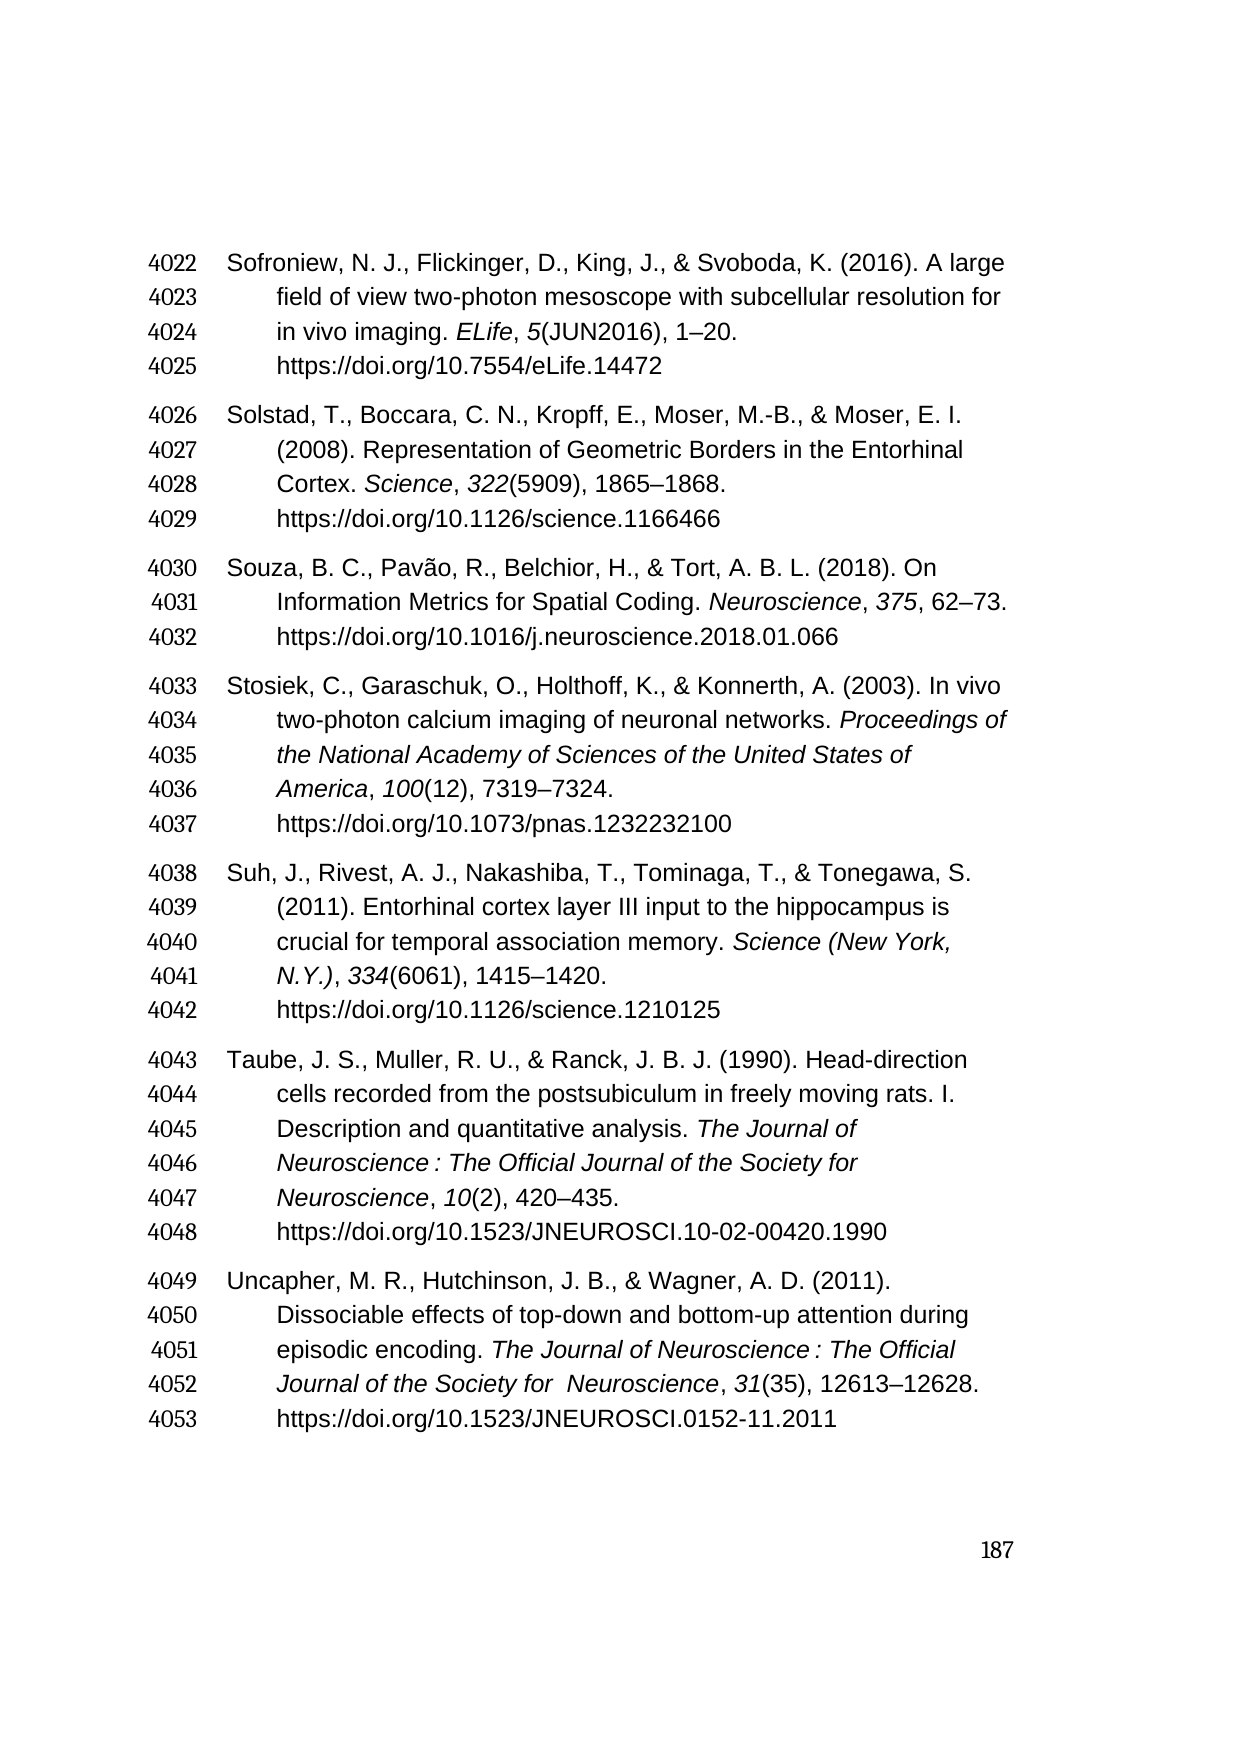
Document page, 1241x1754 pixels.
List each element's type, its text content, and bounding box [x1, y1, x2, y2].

text Suh, J., Rivest, A. J., Nakashiba, T., Tominaga, T., & Tonegawa, S. (2011). Entorhinal cortex layer III input to the hippocampus is crucial for temporal association memory. Science (New York, N.Y.), 334(6061), 1415–1420. https://doi.org/10.1126/science.1210125 [226, 858, 1014, 1024]
text Stosiek, C., Garaschuk, O., Holthoff, K., & Konnerth, A. (2003). In vivo two-photon calcium imaging of neuronal networks. Proceedings of the National Academy of Sciences of the United States of America, 100(12), 7319–7324. https://doi.org/10.1073/pnas.1232232100 [226, 671, 1014, 837]
text Taube, J. S., Muller, R. U., & Ranck, J. B. J. (1990). Head-direction cells recorded from the postsubiculum in freely moving rats. I. Description and quantitative analysis. The Journal of Neuroscience : The Official Journal of the Society for Neuroscience, 10(2), 420–435. https://doi.org/10.1523/JNEUROSCI.10-02-00420.1990 [226, 1044, 1014, 1246]
text Uncapher, M. R., Hutchinson, J. B., & Wagner, A. D. (2011). Dissociable effects of top-down and bottom-up attention during episodic encoding. The Journal of Neuroscience : The Official Journal of the Society for Neuroscience, 31(35), 12613–12628. https://doi.org/10.1523/JNEUROSCI.0152-11.2011 [226, 1266, 1014, 1433]
text Souza, B. C., Pavão, R., Belchior, H., & Tort, A. B. L. (2018). On Information Metrics for Spatial Coding. Neuroscience, 375, 62–73. https://doi.org/10.1016/j.neuroscience.2018.01.066 [226, 553, 1014, 650]
text Sofroniew, N. J., Flickinger, D., King, J., & Svoboda, K. (2016). A large field of view two-photon mesoscope with subcellular resolution for in vivo imaging. ELife, 5(JUN2016), 1–20. https://doi.org/10.7554/eLife.14472 [226, 248, 1014, 380]
text Solstad, T., Boccara, C. N., Kropff, E., Moser, M.-B., & Moser, E. I. (2008). Representation of Geometric Borders in the Entorhinal Cortex. Science, 322(5909), 1865–1868. https://doi.org/10.1126/science.1166466 [226, 400, 1014, 532]
